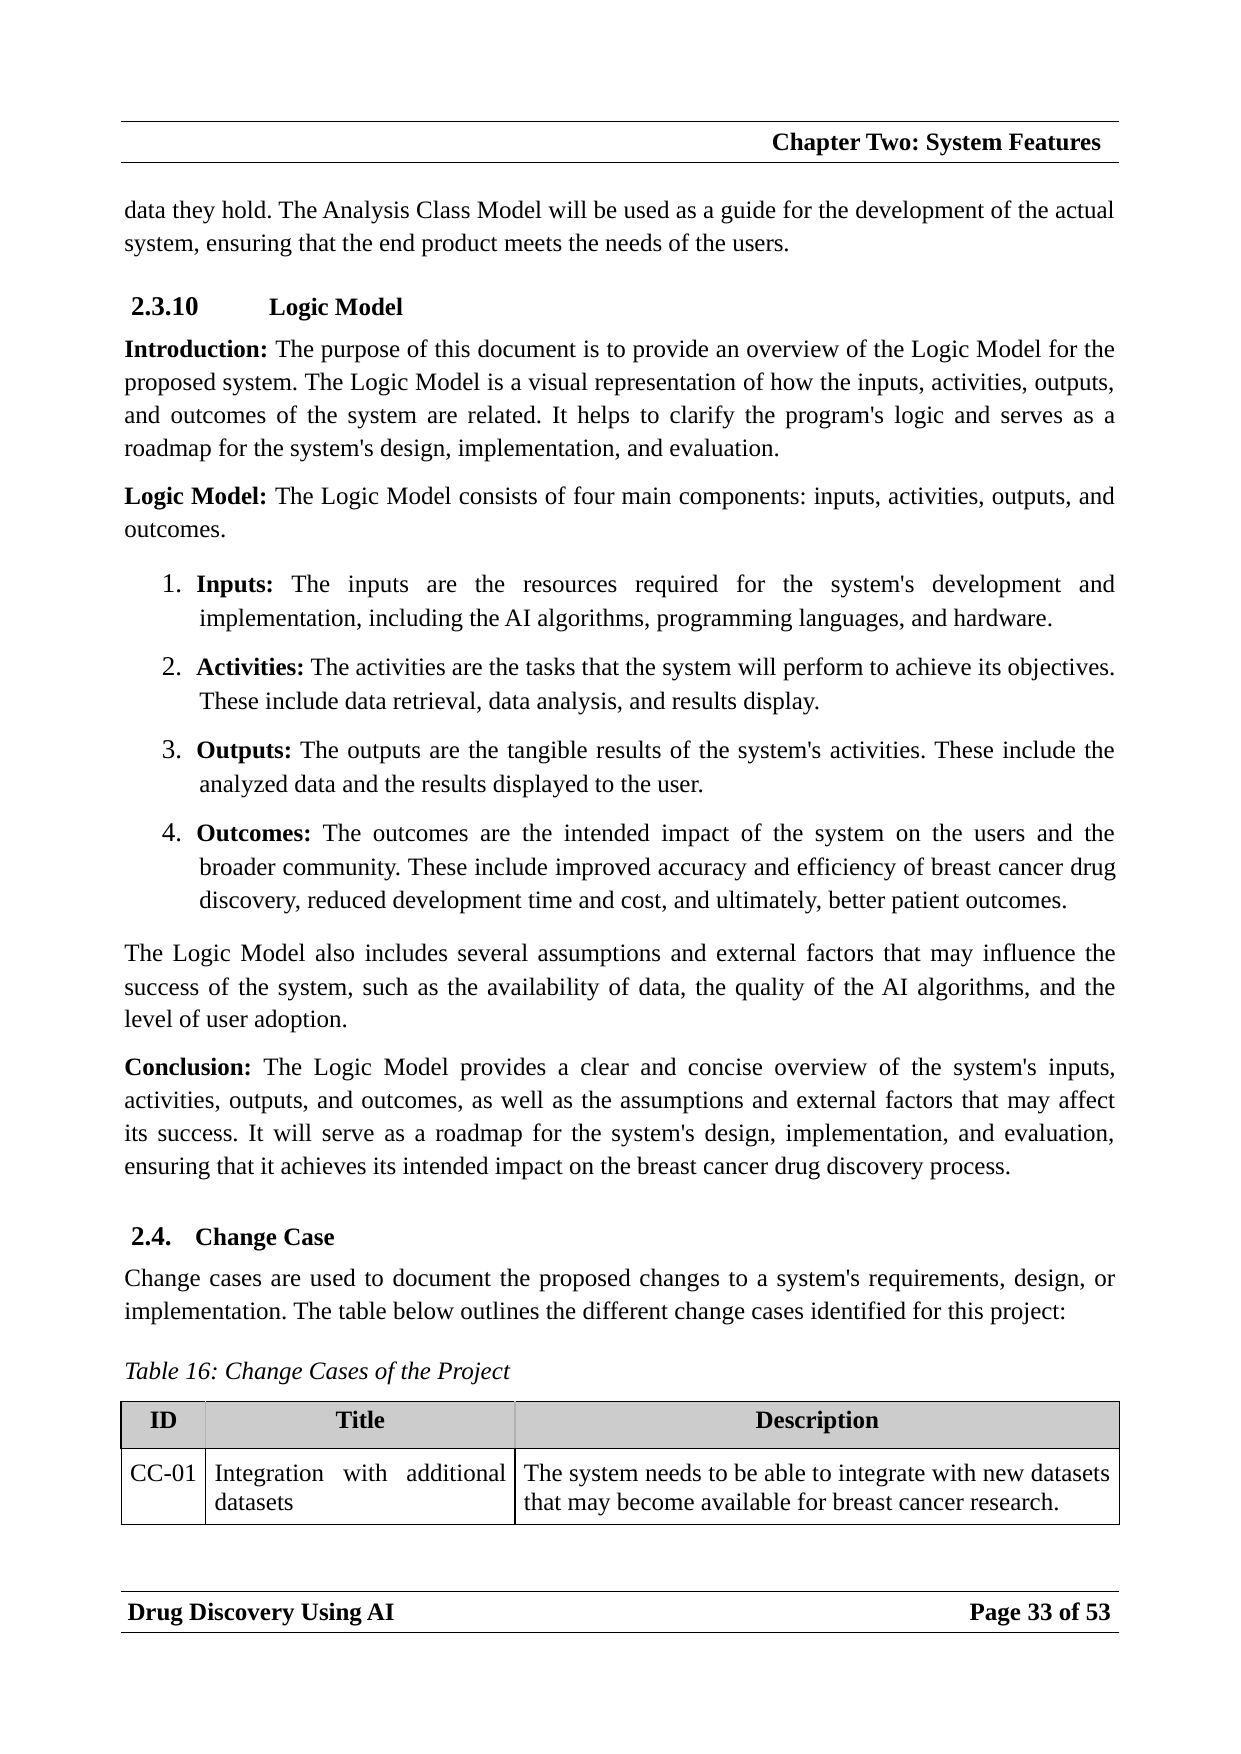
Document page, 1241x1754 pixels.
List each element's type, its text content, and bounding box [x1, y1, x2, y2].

table_cell CC-01 [122, 1449, 205, 1524]
text Logic Model: The Logic Model consists of four main components: inputs, activities, outputs, and outcomes. [121, 478, 1119, 546]
table_header ID [122, 1402, 205, 1448]
text Introduction: The purpose of this document is to provide an overview of the Logic Model for the proposed system. The Logic Model is a visual representation of how the inputs, activities, outputs, and outcomes of the system are related. It helps to clarify the program's logic and serves as a roadmap for the system's design, implementation, and evaluation. [121, 331, 1119, 462]
table_cell The system needs to be able to integrate with new datasets that may become available for breast cancer research. [516, 1449, 1119, 1524]
list Activities: The activities are the tasks that the system will perform to achieve its objectives. These include data retrieval, data analysis, and results display. [159, 647, 1119, 714]
text The Logic Model also includes several assumptions and external factors that may influence the success of the system, such as the availability of data, the quality of the AI algorithms, and the level of user adoption. [121, 936, 1119, 1033]
text Conclusion: The Logic Model provides a clear and concise overview of the system's inputs, activities, outputs, and outcomes, as well as the assumptions and external factors that may affect its success. It will serve as a roadmap for the system's design, implementation, and evaluation, ensuring that it achieves its intended impact on the breast cancer drug discovery process. [121, 1049, 1119, 1180]
list Outcomes: The outcomes are the intended impact of the system on the users and the broader community. These include improved accuracy and efficiency of breast cancer drug discovery, reduced development time and cost, and ultimately, better patient outcomes. [159, 813, 1119, 917]
table_cell Integration with additional datasets [206, 1449, 514, 1524]
table_header Title [206, 1402, 514, 1448]
text Table 16: Change Cases of the Project [121, 1353, 1119, 1388]
table_header Description [516, 1402, 1119, 1448]
text data they hold. The Analysis Class Model will be used as a guide for the development of the actual system, ensuring that the end product meets the needs of the users. [121, 192, 1119, 257]
list Outputs: The outputs are the tangible results of the system's activities. These include the analyzed data and the results displayed to the user. [159, 730, 1119, 798]
subtitle Change Case [121, 1217, 1119, 1251]
subtitle Logic Model [121, 287, 1119, 322]
text Change cases are used to document the proposed changes to a system's requirements, design, or implementation. The table below outlines the different change cases identified for this project: [121, 1260, 1119, 1325]
list Inputs: The inputs are the resources required for the system's development and implementation, including the AI algorithms, programming languages, and hardware. [159, 564, 1119, 632]
